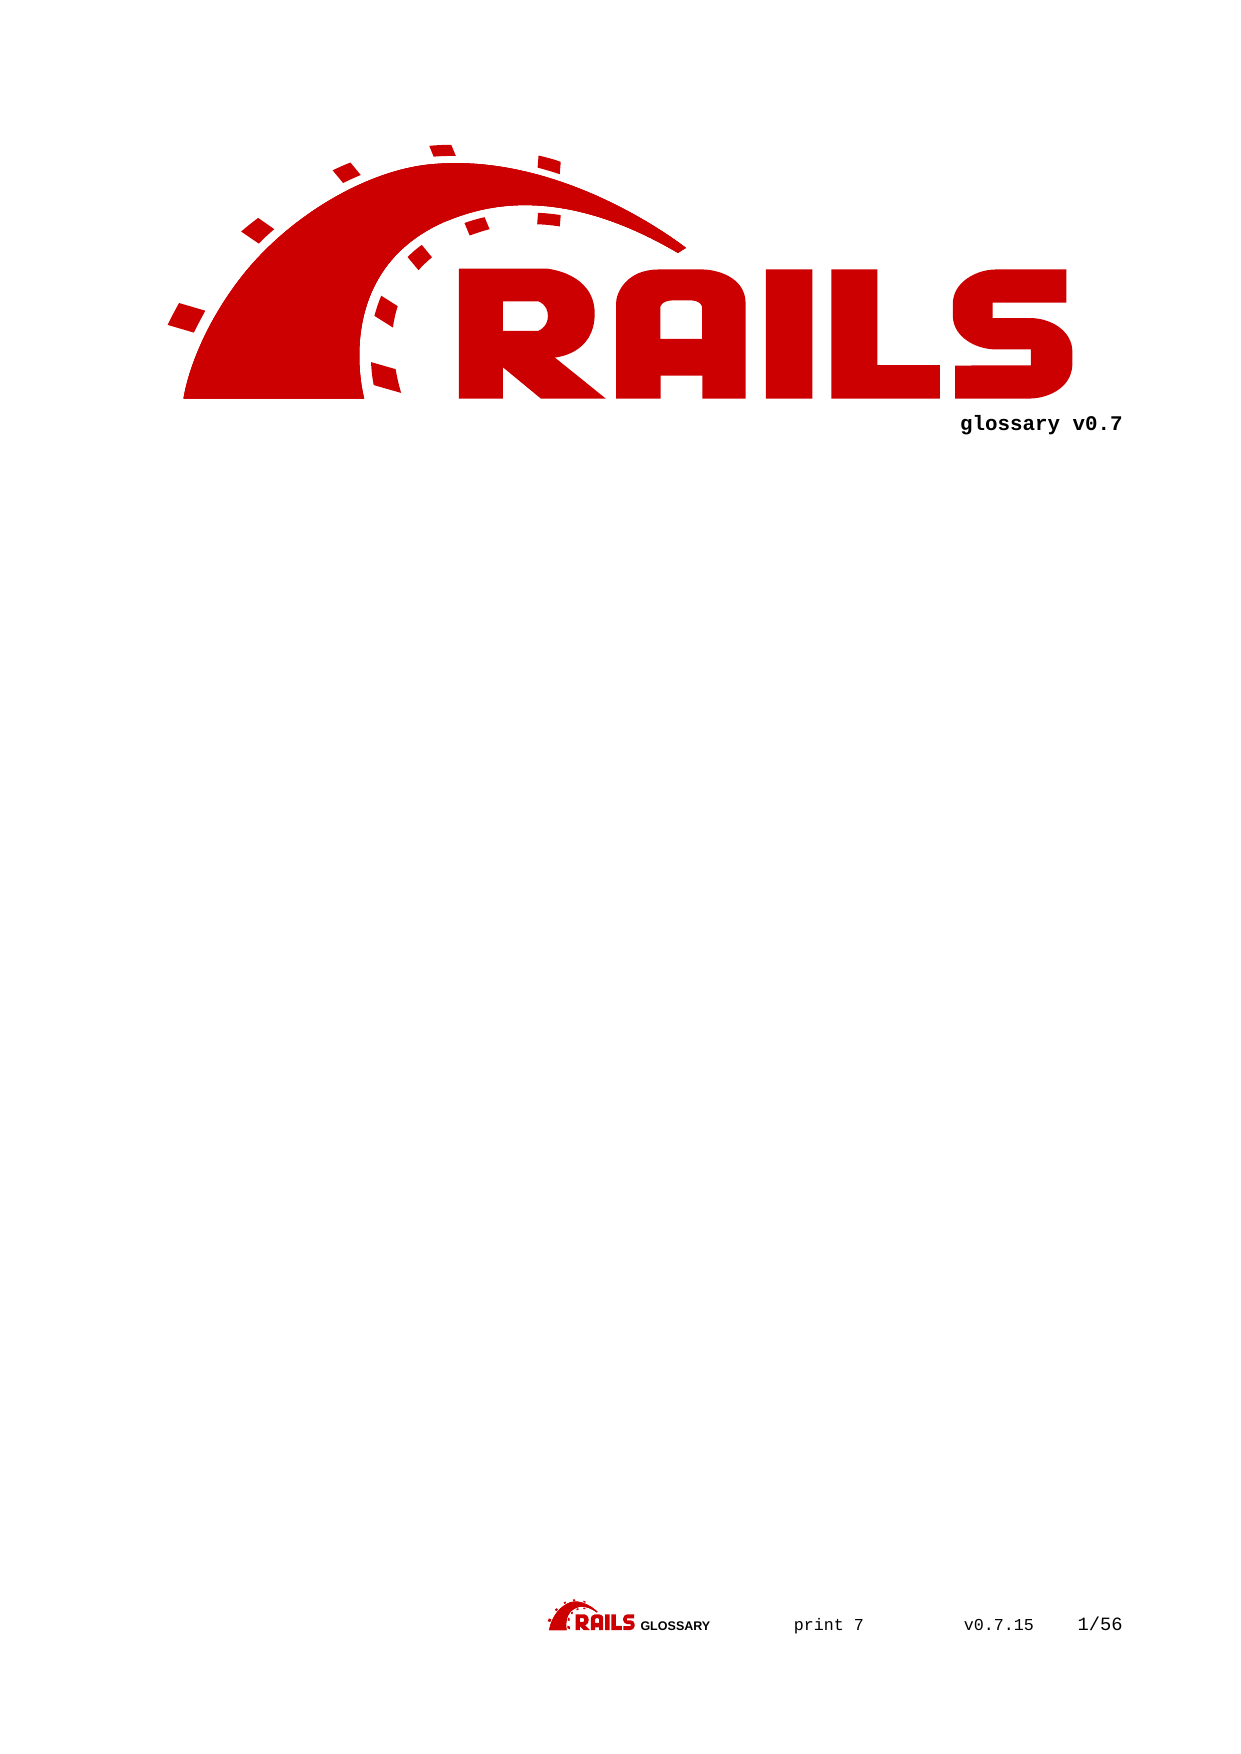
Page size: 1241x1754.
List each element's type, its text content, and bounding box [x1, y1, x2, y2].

text glossary v0.7 [118, 413, 1122, 436]
